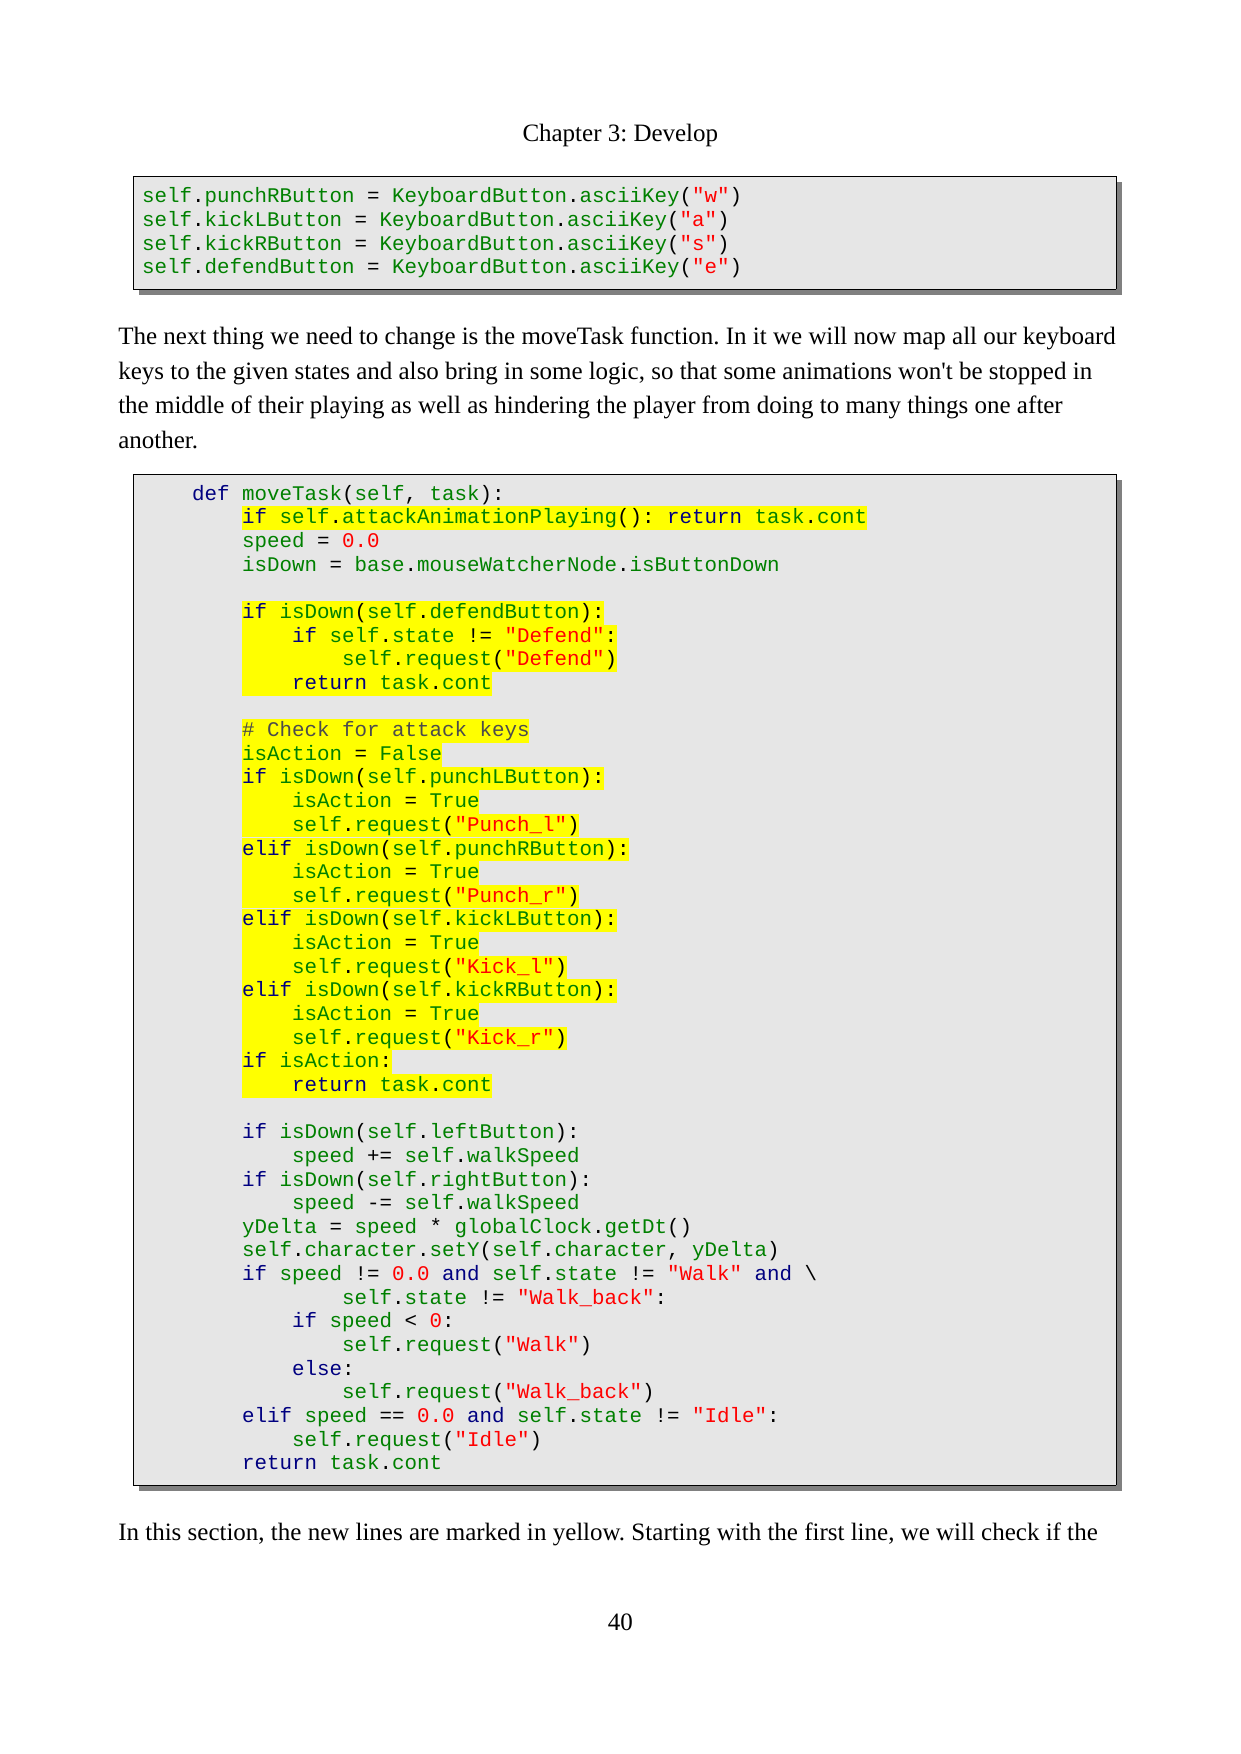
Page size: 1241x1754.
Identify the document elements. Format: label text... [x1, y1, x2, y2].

text if speed < 0: [134, 1301, 1116, 1325]
text self.state != "Walk_back": [134, 1278, 1116, 1301]
text elif speed == 0.0 and self.state != "Idle": [134, 1396, 1116, 1420]
text if isDown(self.leftButton): [134, 1112, 1116, 1136]
text self.kickRButton = KeyboardButton.asciiKey("s") [134, 224, 1116, 247]
text isAction = True [134, 923, 1116, 947]
text self.defendButton = KeyboardButton.asciiKey("e") [134, 247, 1116, 289]
text self.request("Punch_r") [134, 876, 1116, 899]
text yDelta = speed * globalClock.getDt() [134, 1207, 1116, 1231]
text The next thing we need to change is the moveTask function. In it we will now map all our keyboard keys to the given states and also bring in some logic, so that some animations won't be stopped in the middle of their playing as well as hindering the player from doing to many things one after another. [118, 321, 1122, 453]
text isAction = True [134, 852, 1116, 876]
text elif isDown(self.kickRButton): [134, 970, 1116, 994]
text self.request("Kick_r") [134, 1018, 1116, 1041]
text if speed != 0.0 and self.state != "Walk" and \ [134, 1254, 1116, 1278]
text speed -= self.walkSpeed [134, 1183, 1116, 1207]
text def moveTask(self, task): [134, 475, 1116, 497]
text isAction = True [134, 781, 1116, 805]
text if self.attackAnimationPlaying(): return task.cont [134, 497, 1116, 521]
text isAction = False [134, 734, 1116, 758]
text self.request("Walk_back") [134, 1372, 1116, 1396]
text self.request("Defend") [134, 639, 1116, 663]
text self.request("Idle") [134, 1420, 1116, 1443]
text speed += self.walkSpeed [134, 1136, 1116, 1159]
text self.kickLButton = KeyboardButton.asciiKey("a") [134, 200, 1116, 224]
text if isDown(self.rightButton): [134, 1159, 1116, 1183]
text if self.state != "Defend": [134, 616, 1116, 639]
text elif isDown(self.kickLButton): [134, 899, 1116, 923]
text elif isDown(self.punchRButton): [134, 828, 1116, 852]
text else: [134, 1349, 1116, 1372]
text self.request("Walk") [134, 1325, 1116, 1349]
text return task.cont [134, 1065, 1116, 1089]
text self.request("Kick_l") [134, 947, 1116, 970]
text if isDown(self.punchLButton): [134, 758, 1116, 781]
text self.character.setY(self.character, yDelta) [134, 1231, 1116, 1254]
text isDown = base.mouseWatcherNode.isButtonDown [134, 545, 1116, 568]
text return task.cont [134, 1443, 1116, 1485]
text if isDown(self.defendButton): [134, 592, 1116, 616]
text if isAction: [134, 1041, 1116, 1065]
text In this section, the new lines are marked in yellow. Starting with the first line, we will check if the [118, 1517, 1122, 1546]
text # Check for attack keys [134, 710, 1116, 734]
text isAction = True [134, 994, 1116, 1018]
text self.request("Punch_l") [134, 805, 1116, 828]
text speed = 0.0 [134, 521, 1116, 545]
text return task.cont [134, 663, 1116, 687]
text self.punchRButton = KeyboardButton.asciiKey("w") [134, 177, 1116, 200]
